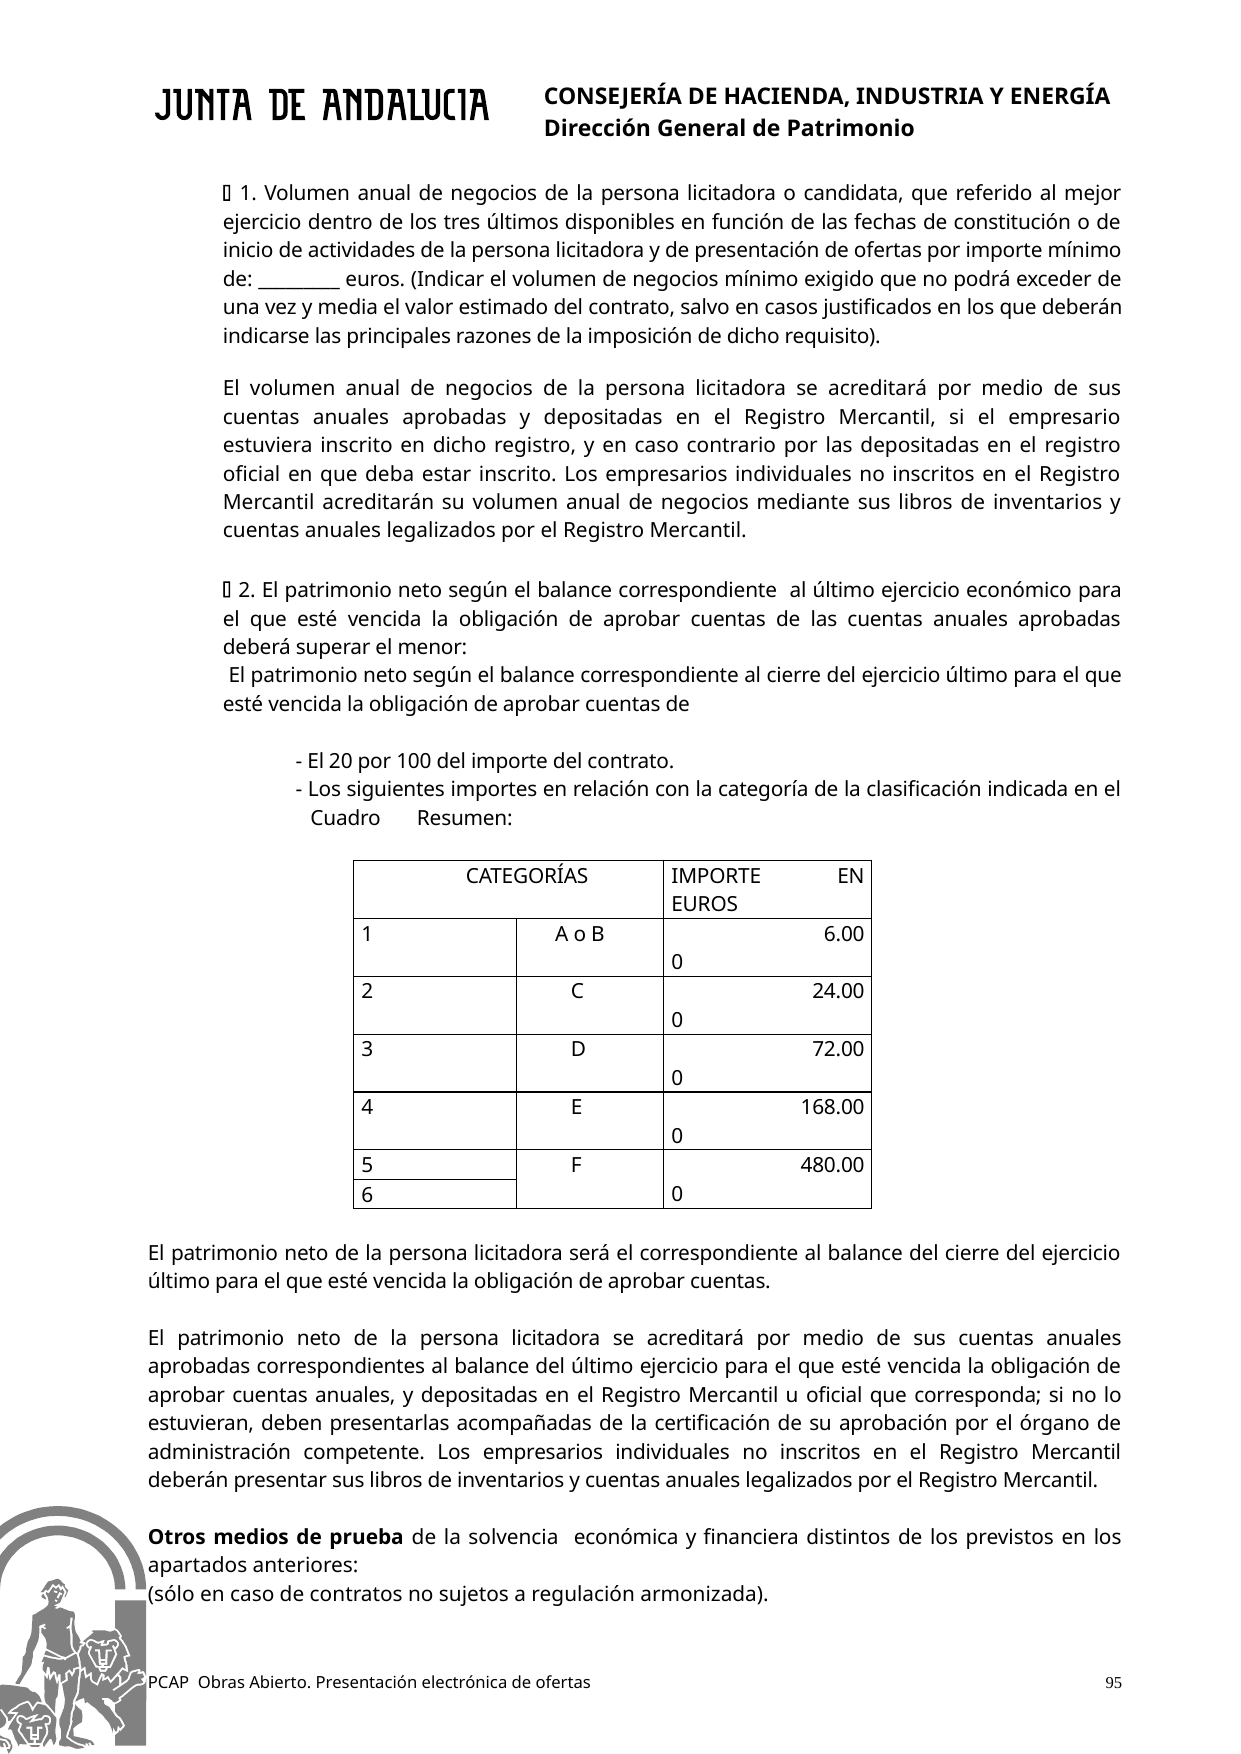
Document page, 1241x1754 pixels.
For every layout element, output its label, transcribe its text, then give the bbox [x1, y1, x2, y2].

table_cell 2 [354, 977, 516, 1033]
text Otros medios de prueba de la solvencia económica y financiera distintos de los previstos en los apartados anteriores: [151, 1522, 1122, 1579]
table_cell C [517, 977, 663, 1033]
table_cell 24.000 [664, 977, 871, 1033]
text El patrimonio neto de la persona licitadora se acreditará por medio de sus cuentas anuales aprobadas correspondientes al balance del último ejercicio para el que esté vencida la obligación de aprobar cuentas anuales, y depositadas en el Registro Mercantil u oficial que corresponda; si no lo estuvieran, deben presentarlas acompañadas de la certificación de su aprobación por el órgano de administración competente. Los empresarios individuales no inscritos en el Registro Mercantil deberán presentar sus libros de inventarios y cuentas anuales legalizados por el Registro Mercantil. [148, 1323, 1122, 1494]
table_cell E [517, 1093, 663, 1149]
table_cell 168.000 [664, 1093, 871, 1149]
table_cell D [517, 1035, 663, 1091]
text El patrimonio neto de la persona licitadora será el correspondiente al balance del cierre del ejercicio último para el que esté vencida la obligación de aprobar cuentas. [148, 1238, 1122, 1294]
table_cell F [517, 1150, 663, 1208]
table_cell 4 [354, 1093, 516, 1149]
text El volumen anual de negocios de la persona licitadora se acreditará por medio de sus cuentas anuales aprobadas y depositadas en el Registro Mercantil, si el empresario estuviera inscrito en dicho registro, y en caso contrario por las depositadas en el registro oficial en que deba estar inscrito. Los empresarios individuales no inscritos en el Registro Mercantil acreditarán su volumen anual de negocios mediante sus libros de inventarios y cuentas anuales legalizados por el Registro Mercantil. [223, 373, 1122, 544]
text - Los siguientes importes en relación con la categoría de la clasificación indicada en el Cuadro Resumen: [295, 774, 1122, 831]
table_cell 72.000 [664, 1035, 871, 1091]
text c 1. Volumen anual de negocios de la persona licitadora o candidata, que referido al mejor ejercicio dentro de los tres últimos disponibles en función de las fechas de constitución o de inicio de actividades de la persona licitadora y de presentación de ofertas por importe mínimo de: _________ euros. (Indicar el volumen de negocios mínimo exigido que no podrá exceder de una vez y media el valor estimado del contrato, salvo en casos justificados en los que deberán indicarse las principales razones de la imposición de dicho requisito). [223, 176, 1122, 349]
table_cell 6.000 [664, 919, 871, 976]
table_header CATEGORÍAS [354, 861, 663, 918]
text - El 20 por 100 del importe del contrato. [295, 746, 1122, 774]
table_cell 5 [354, 1150, 516, 1179]
table_cell 6 [354, 1180, 516, 1208]
text (sólo en caso de contratos no sujetos a regulación armonizada). [151, 1579, 1122, 1607]
text c 2. El patrimonio neto según el balance correspondiente al último ejercicio económico para el que esté vencida la obligación de aprobar cuentas de las cuentas anuales aprobadas deberá superar el menor: [223, 572, 1122, 661]
table_cell 3 [354, 1035, 516, 1091]
table_header IMPORTE EN EUROS [664, 861, 871, 918]
text El patrimonio neto según el balance correspondiente al cierre del ejercicio último para el que esté vencida la obligación de aprobar cuentas de [223, 661, 1122, 717]
table_cell A o B [517, 919, 663, 976]
table_cell 480.000 [664, 1150, 871, 1208]
table_cell 1 [354, 919, 516, 976]
